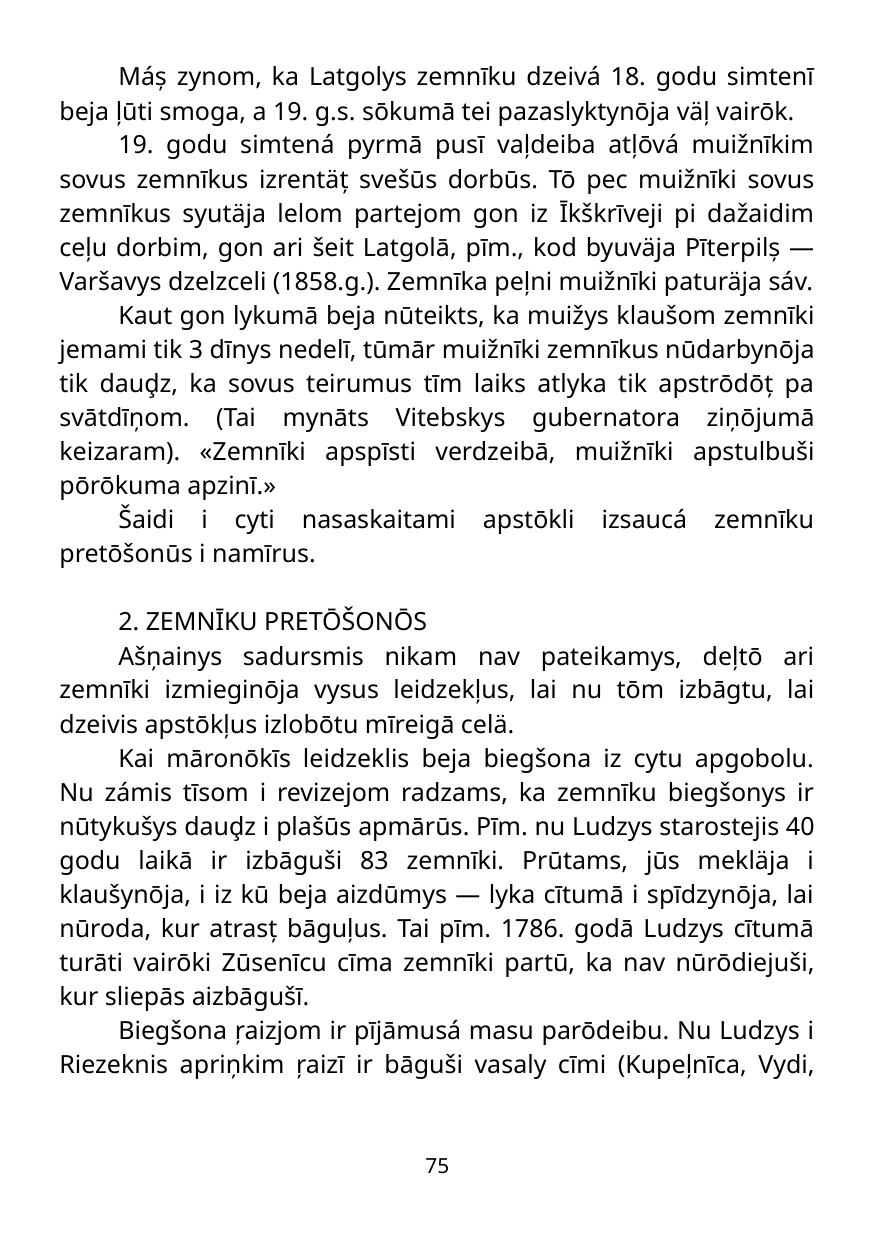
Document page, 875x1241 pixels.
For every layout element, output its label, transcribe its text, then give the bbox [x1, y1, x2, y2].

text Šaidi i cyti nasaskaitami apstōkli izsaucá zemnīku pretōšonūs i namīrus. [59, 502, 815, 570]
text Biegšona ŗaizjom ir pījāmusá masu parōdeibu. Nu Ludzys i Riezeknis apriņkim ŗaizī ir bāguši vasaly cīmi (Kupeļnīca, Vydi, [59, 1013, 815, 1081]
text Kai māronōkīs leidzeklis beja biegšona iz cytu apgobolu. Nu zámis tīsom i revizejom radzams, ka zemnīku biegšonys ir nūtykušys dauḑz i plašūs apmārūs. Pīm. nu Ludzys starostejis 40 godu laikā ir izbāguši 83 zemnīki. Prūtams, jūs mekläja i klaušynōja, i iz kū beja aizdūmys — lyka cītumā i spīdzynōja, lai nūroda, kur atrasț bāguļus. Tai pīm. 1786. godā Ludzys cītumā turāti vairōki Zūsenīcu cīma zemnīki partū, ka nav nūrōdiejuši, kur sliepās aizbāgušī. [59, 740, 815, 1013]
text 2. ZEMNĪKU PRETŌŠONŌS [59, 604, 815, 638]
text Kaut gon lykumā beja nūteikts, ka muižys klaušom zemnīki jemami tik 3 dīnys nedelī, tūmār muižnīki zemnīkus nūdarbynōja tik dauḑz, ka sovus teirumus tīm laiks atlyka tik apstrōdōț pa svātdīņom. (Tai mynāts Vitebskys gubernatora ziņōjumā keizaram). «Zemnīki apspīsti verdzeibā, muižnīki apstulbuši pōrōkuma apzinī.» [59, 297, 815, 502]
text Ašņainys sadursmis nikam nav pateikamys, deļtō ari zemnīki izmieginōja vysus leidzekļus, lai nu tōm izbāgtu, lai dzeivis apstōkļus izlobōtu mīreigā celä. [59, 638, 815, 740]
text Máș zynom, ka Latgolys zemnīku dzeivá 18. godu simtenī beja ļūti smoga, a 19. g.s. sōkumā tei pazaslyktynōja väļ vairōk. [59, 59, 815, 127]
text 19. godu simtená pyrmā pusī vaļdeiba atļōvá muižnīkim sovus zemnīkus izrentäț svešūs dorbūs. Tō pec muižnīki sovus zemnīkus syutäja lelom partejom gon iz Īkškrīveji pi dažaidim ceļu dorbim, gon ari šeit Latgolā, pīm., kod byuväja Pīterpilș — Varšavys dzelzceli (1858.g.). Zemnīka peļni muižnīki paturäja sáv. [59, 127, 815, 297]
